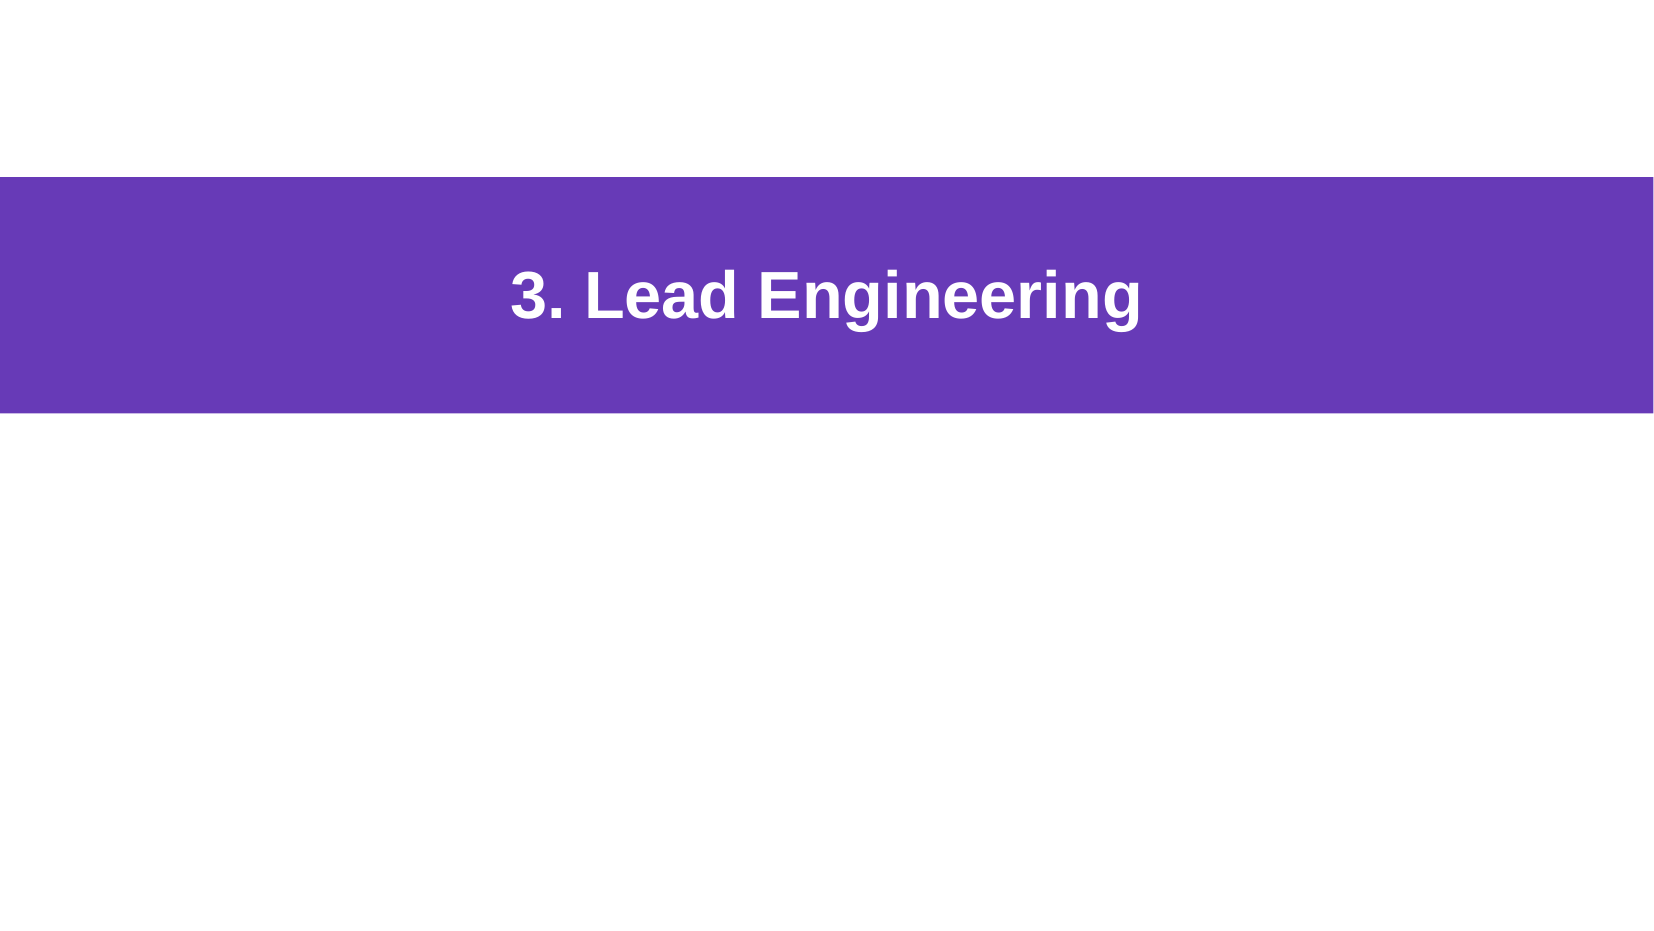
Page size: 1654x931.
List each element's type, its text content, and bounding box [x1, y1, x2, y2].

title 3. Lead Engineering [0, 177, 1654, 414]
